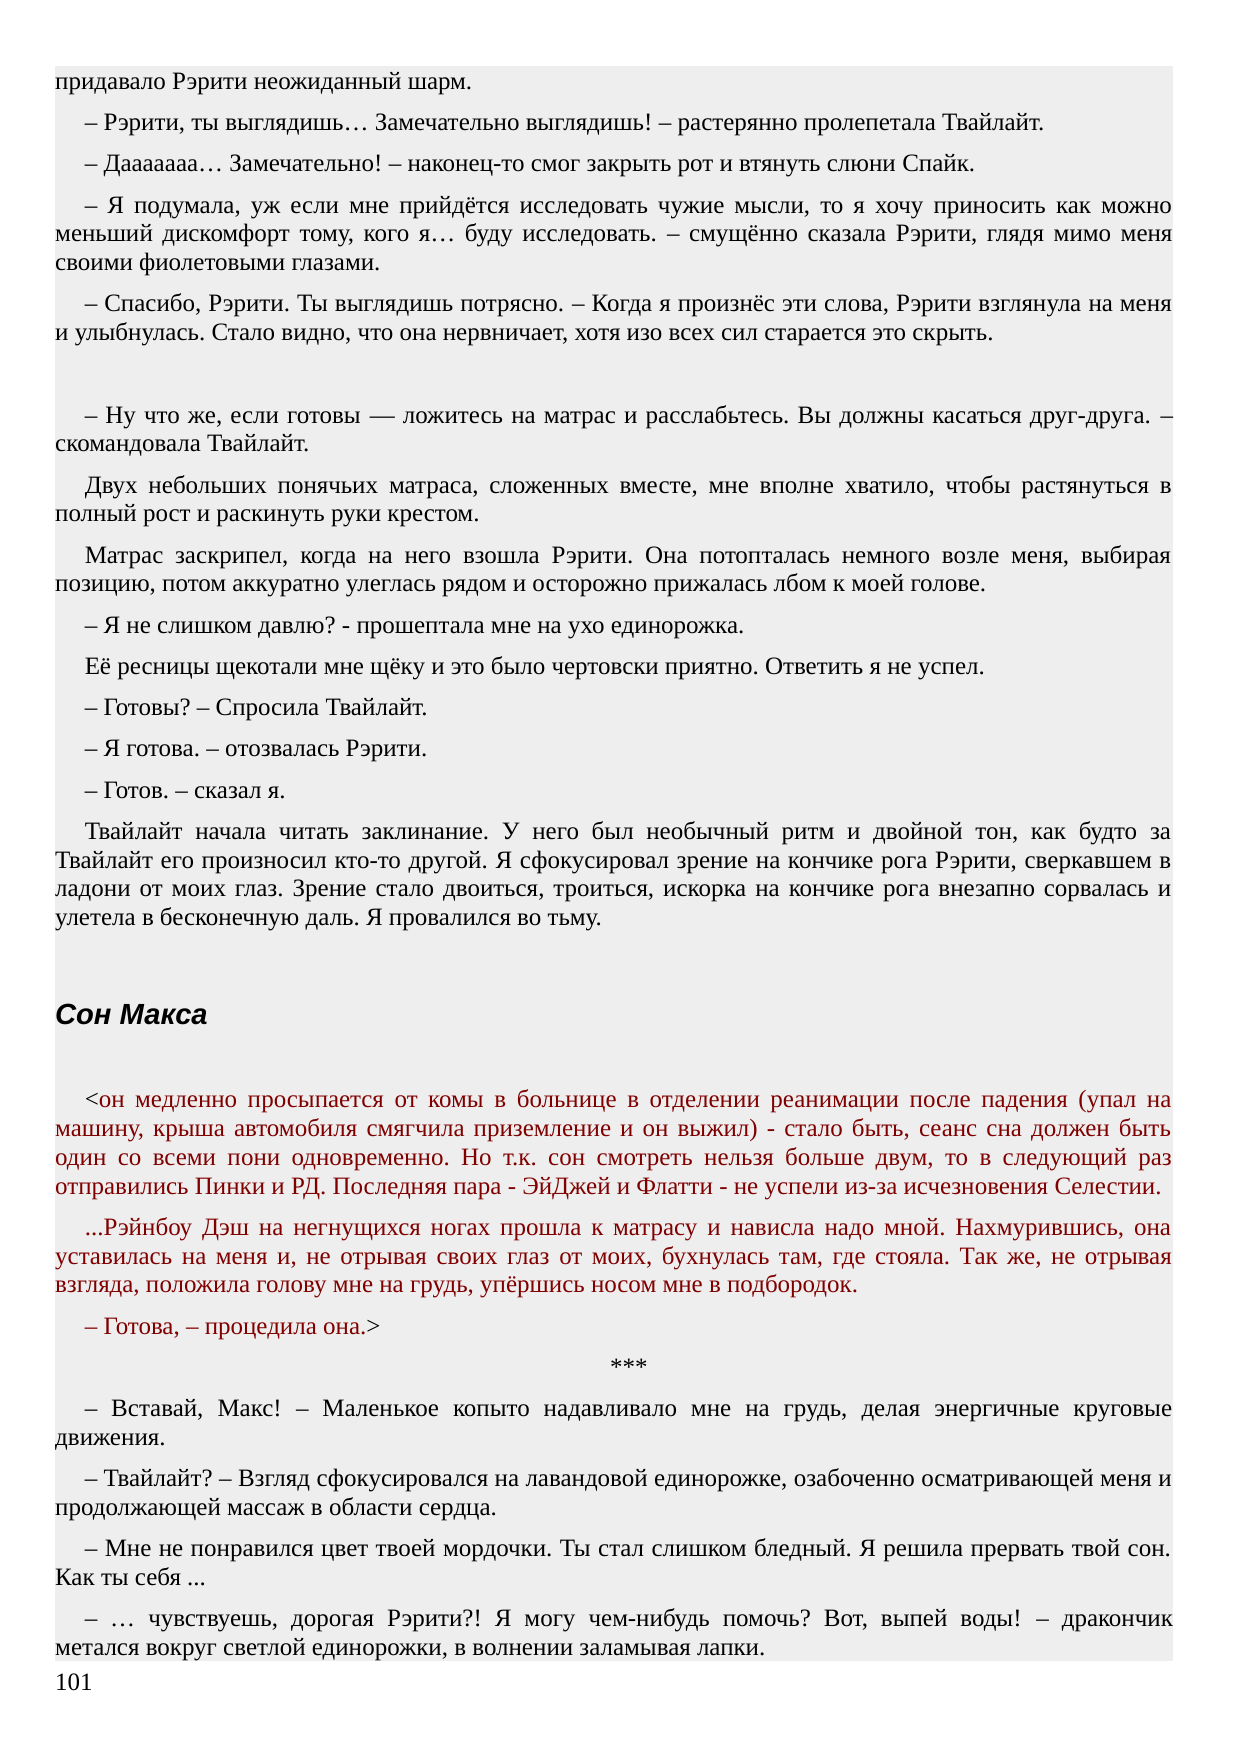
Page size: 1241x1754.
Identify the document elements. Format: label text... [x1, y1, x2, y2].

text – … чувствуешь, дорогая Рэрити?! Я могу чем-нибудь помочь? Вот, выпей воды! – дракончик метался вокруг светлой единорожки, в волнении заламывая лапки. [55, 1603, 1173, 1661]
text Двух небольших понячьих матраса, сложенных вместе, мне вполне хватило, чтобы растянуться в полный рост и раскинуть руки крестом. [55, 470, 1173, 527]
text – Дааааааа… Замечательно! – наконец-то смог закрыть рот и втянуть слюни Спайк. [55, 148, 1173, 177]
text – Я готова. – отозвалась Рэрити. [55, 733, 1173, 762]
text Твайлайт начала читать заклинание. У него был необычный ритм и двойной тон, как будто за Твайлайт его произносил кто-то другой. Я сфокусировал зрение на кончике рога Рэрити, сверкавшем в ладони от моих глаз. Зрение стало двоиться, троиться, искорка на кончике рога внезапно сорвалась и улетела в бесконечную даль. Я провалился во тьму. [55, 816, 1173, 931]
text – Ну что же, если готовы — ложитесь на матрас и расслабьтесь. Вы должны касаться друг-друга. – скомандовала Твайлайт. [55, 400, 1173, 457]
subtitle Сон Макса [55, 997, 1173, 1031]
text Матрас заскрипел, когда на него взошла Рэрити. Она потопталась немного возле меня, выбирая позицию, потом аккуратно улеглась рядом и осторожно прижалась лбом к моей голове. [55, 540, 1173, 597]
text – Готовы? – Спросила Твайлайт. [55, 692, 1173, 721]
text – Мне не понравился цвет твоей мордочки. Ты стал слишком бледный. Я решила прервать твой сон. Как ты себя ... [55, 1533, 1173, 1591]
text – Я подумала, уж если мне прийдётся исследовать чужие мысли, то я хочу приносить как можно меньший дискомфорт тому, кого я… буду исследовать. – смущённо сказала Рэрити, глядя мимо меня своими фиолетовыми глазами. [55, 190, 1173, 276]
text – Твайлайт? – Взгляд сфокусировался на лавандовой единорожке, озабоченно осматривающей меня и продолжающей массаж в области сердца. [55, 1463, 1173, 1521]
text – Готова, – процедила она.> [55, 1311, 1173, 1339]
text ...Рэйнбоу Дэш на негнущихся ногах прошла к матрасу и нависла надо мной. Нахмурившись, она уставилась на меня и, не отрывая своих глаз от моих, бухнулась там, где стояла. Так же, не отрывая взгляда, положила голову мне на грудь, упёршись носом мне в подбородок. [55, 1212, 1173, 1298]
text – Я не слишком давлю? - прошептала мне на ухо единорожка. [55, 610, 1173, 638]
text – Рэрити, ты выглядишь… Замечательно выглядишь! – растерянно пролепетала Твайлайт. [55, 107, 1173, 136]
text придавало Рэрити неожиданный шарм. [55, 66, 1173, 95]
text <он медленно просыпается от комы в больнице в отделении реанимации после падения (упал на машину, крыша автомобиля смягчила приземление и он выжил) - стало быть, сеанс сна должен быть один со всеми пони одновременно. Но т.к. сон смотреть нельзя больше двум, то в следующий раз отправились Пинки и РД. Последняя пара - ЭйДжей и Флатти - не успели из-за исчезновения Селестии. [55, 1084, 1173, 1199]
text *** [55, 1352, 1173, 1381]
text Её ресницы щекотали мне щёку и это было чертовски приятно. Ответить я не успел. [55, 651, 1173, 680]
text – Готов. – сказал я. [55, 775, 1173, 803]
text – Вставай, Макс! – Маленькое копыто надавливало мне на грудь, делая энергичные круговые движения. [55, 1393, 1173, 1451]
text – Спасибо, Рэрити. Ты выглядишь потрясно. – Когда я произнёс эти слова, Рэрити взглянула на меня и улыбнулась. Стало видно, что она нервничает, хотя изо всех сил старается это скрыть. [55, 288, 1173, 346]
